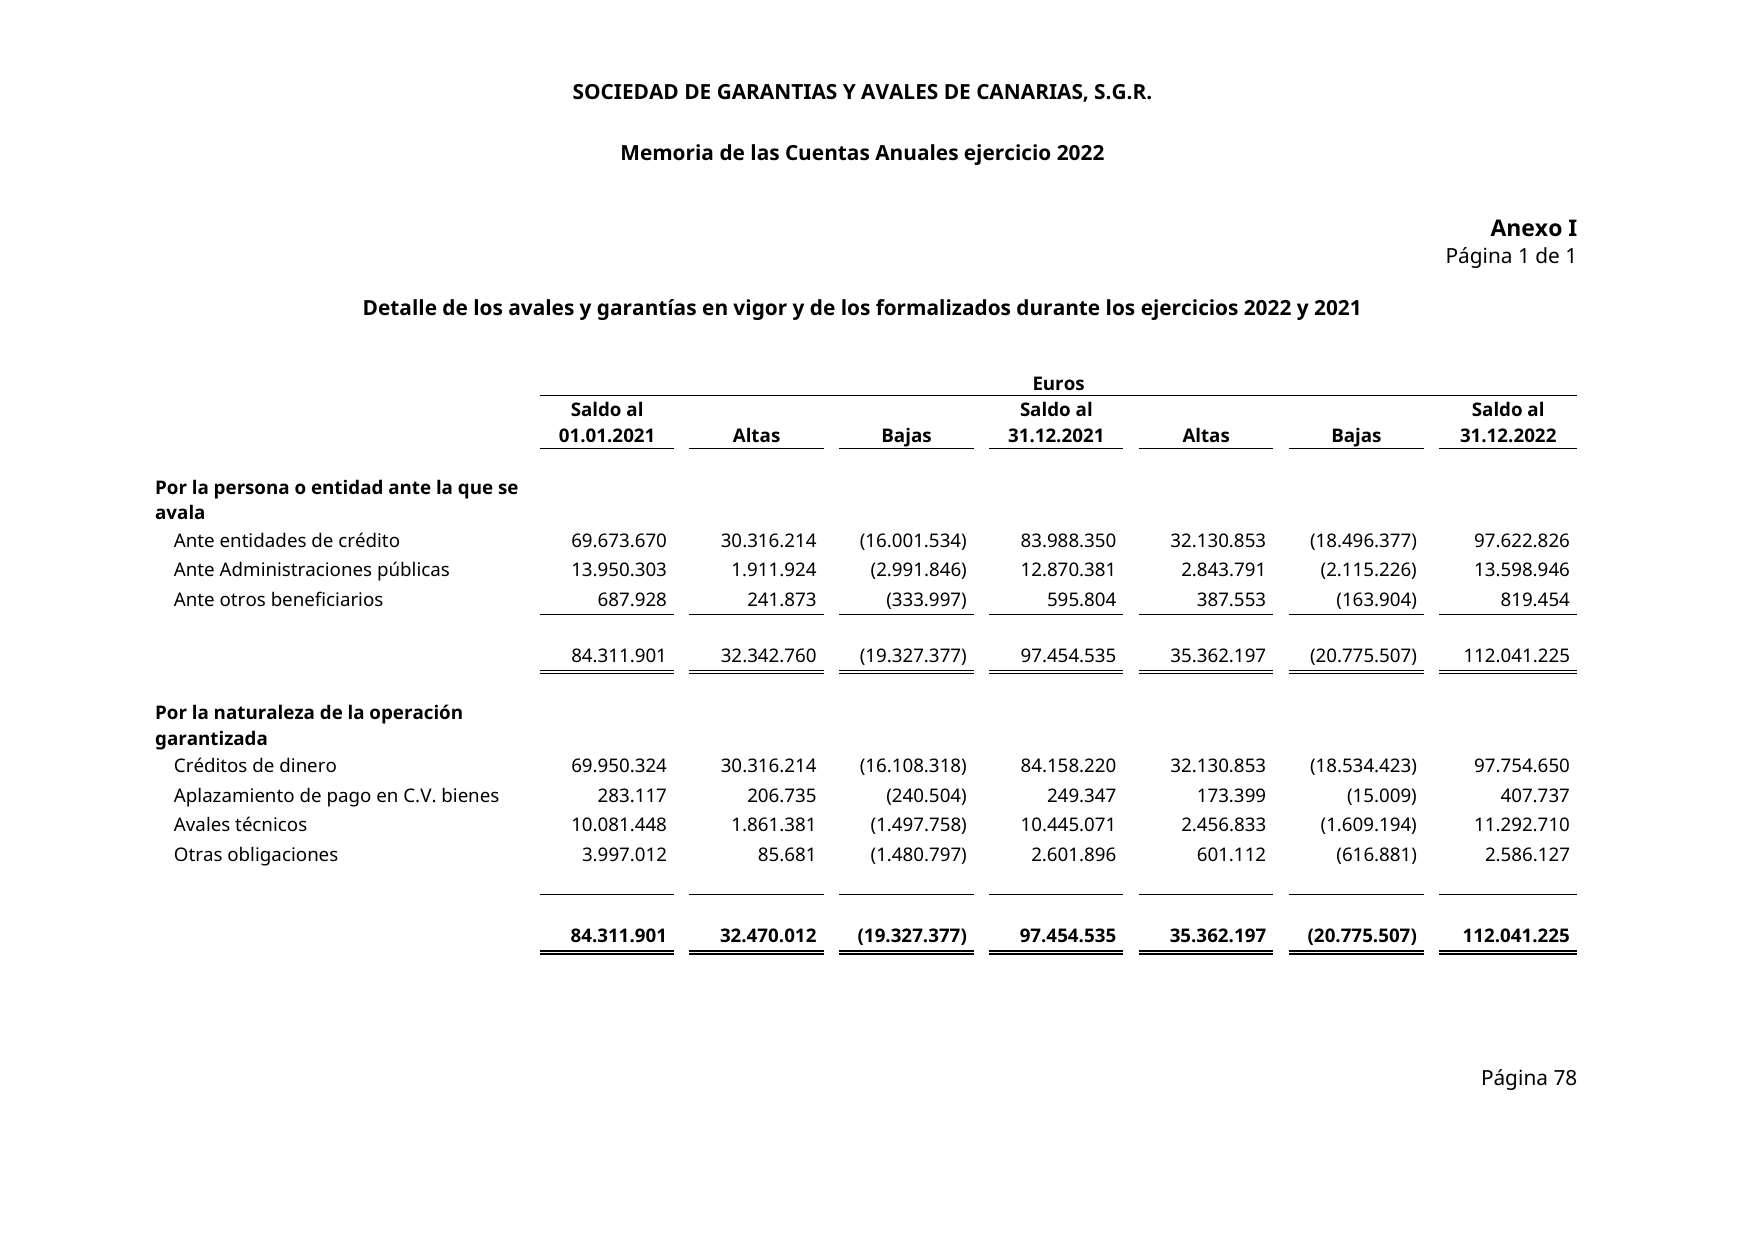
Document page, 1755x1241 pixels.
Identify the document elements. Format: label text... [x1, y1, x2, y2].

table_cell [839, 615, 974, 640]
table_cell [674, 670, 689, 700]
table_cell [1289, 674, 1424, 700]
table_cell [1139, 615, 1273, 640]
table_cell [1424, 810, 1439, 839]
table_cell (240.504) [839, 780, 974, 810]
table_cell Ante Administraciones públicas [148, 555, 540, 584]
table_cell [540, 895, 674, 921]
table_cell 1.861.381 [689, 810, 823, 839]
table_cell [1424, 448, 1439, 474]
table_cell [674, 894, 689, 921]
table_cell Aplazamiento de pago en C.V. bienes [148, 780, 540, 810]
table_cell [1273, 810, 1288, 839]
table_cell [148, 869, 540, 894]
table_cell 83.988.350 [989, 525, 1123, 554]
table_cell [974, 474, 989, 525]
table_cell [1123, 396, 1138, 422]
table_cell 11.292.710 [1439, 810, 1577, 839]
table_cell 12.870.381 [989, 555, 1123, 584]
table_cell 84.311.901 [540, 640, 674, 669]
table_cell [974, 921, 989, 950]
table_cell 249.347 [989, 780, 1123, 810]
table_cell [148, 921, 540, 950]
table_cell [540, 449, 674, 474]
table_cell [1424, 780, 1439, 810]
table_cell [1123, 839, 1138, 869]
table_cell 10.081.448 [540, 810, 674, 839]
table_cell [1139, 449, 1273, 474]
table_cell [974, 555, 989, 584]
table_cell [824, 839, 839, 869]
table_cell [824, 640, 839, 669]
table_cell 31.12.2021 [989, 422, 1123, 447]
table_cell 84.158.220 [989, 751, 1123, 780]
table_cell [1439, 869, 1577, 894]
table_cell [1123, 614, 1138, 640]
table_cell 31.12.2022 [1439, 422, 1577, 447]
table_cell [1289, 449, 1424, 474]
table_cell [974, 839, 989, 869]
table_cell [1123, 921, 1138, 950]
text Anexo I [148, 214, 1577, 241]
table_cell [1424, 700, 1439, 751]
table_cell [148, 640, 540, 669]
table_cell 30.316.214 [689, 525, 823, 554]
table_cell [674, 614, 689, 640]
table_cell 32.130.853 [1139, 525, 1273, 554]
table_cell [1273, 584, 1288, 613]
table_cell [989, 700, 1123, 751]
table_cell [1289, 700, 1424, 751]
table_cell [824, 921, 839, 950]
table_cell [824, 584, 839, 613]
table_cell [689, 674, 823, 700]
table_cell 173.399 [1139, 780, 1273, 810]
table_cell [839, 700, 974, 751]
table_cell [1424, 555, 1439, 584]
table_cell [689, 474, 823, 525]
table_cell [1123, 448, 1138, 474]
table_cell [974, 422, 989, 447]
table_cell [1273, 640, 1288, 669]
table_cell [1139, 674, 1273, 700]
table_cell (16.108.318) [839, 751, 974, 780]
table_cell 387.553 [1139, 584, 1273, 613]
table_cell [1273, 700, 1288, 751]
table_cell [148, 614, 540, 640]
table_cell [824, 422, 839, 447]
table_cell Altas [689, 422, 823, 447]
table_cell [1289, 474, 1424, 525]
table_cell (163.904) [1289, 584, 1424, 613]
table_cell [674, 474, 689, 525]
table_cell [1123, 751, 1138, 780]
table_cell [989, 449, 1123, 474]
table_cell (2.991.846) [839, 555, 974, 584]
table_cell [148, 670, 540, 700]
table_cell 10.445.071 [989, 810, 1123, 839]
table_cell 241.873 [689, 584, 823, 613]
table_cell [1424, 894, 1439, 921]
table_cell [974, 751, 989, 780]
table_cell [974, 448, 989, 474]
table_cell [839, 674, 974, 700]
table_cell [839, 895, 974, 921]
table_cell [1439, 449, 1577, 474]
table_cell [824, 869, 839, 894]
table_cell [1123, 474, 1138, 525]
table_cell Otras obligaciones [148, 839, 540, 869]
table_cell [974, 614, 989, 640]
table_cell [1273, 474, 1288, 525]
table_cell [1139, 700, 1273, 751]
table_cell [674, 422, 689, 447]
table_cell [1289, 869, 1424, 894]
table_cell 595.804 [989, 584, 1123, 613]
table_cell 01.01.2021 [540, 422, 674, 447]
table_cell [824, 396, 839, 422]
table_cell [824, 700, 839, 751]
table_cell [1289, 615, 1424, 640]
table_cell 2.456.833 [1139, 810, 1273, 839]
text Detalle de los avales y garantías en vigor y de los formalizados durante los ejercicios 2022 y 2021 [148, 293, 1577, 321]
table_cell [148, 894, 540, 921]
table_cell [1123, 780, 1138, 810]
table_cell [989, 895, 1123, 921]
table_cell [1424, 584, 1439, 613]
table_cell Saldo al [1439, 396, 1577, 422]
table_cell [689, 615, 823, 640]
table_cell [674, 396, 689, 422]
table_cell [689, 869, 823, 894]
table_cell [689, 396, 823, 422]
table_cell 112.041.225 [1439, 921, 1577, 950]
table_cell [839, 869, 974, 894]
table_cell [1139, 895, 1273, 921]
table_cell 601.112 [1139, 839, 1273, 869]
table_cell [1139, 869, 1273, 894]
table_cell 819.454 [1439, 584, 1577, 613]
table_cell [1424, 751, 1439, 780]
table_cell [1424, 839, 1439, 869]
table_cell [1273, 839, 1288, 869]
table_cell [989, 674, 1123, 700]
table_cell [1273, 614, 1288, 640]
table_cell [1439, 700, 1577, 751]
table_cell [1123, 555, 1138, 584]
table_cell (19.327.377) [839, 921, 974, 950]
table_cell [824, 448, 839, 474]
table_cell [974, 670, 989, 700]
table_cell 35.362.197 [1139, 921, 1273, 950]
table_cell [974, 640, 989, 669]
table_cell [1424, 525, 1439, 554]
table_cell [674, 839, 689, 869]
table_header [148, 370, 540, 395]
table_cell [1123, 422, 1138, 447]
table_cell [689, 700, 823, 751]
table_cell 407.737 [1439, 780, 1577, 810]
table_cell [824, 810, 839, 839]
table_cell [824, 614, 839, 640]
table_cell (16.001.534) [839, 525, 974, 554]
table_cell [839, 474, 974, 525]
table_cell (1.497.758) [839, 810, 974, 839]
table_cell [1289, 396, 1424, 422]
table_cell Por la persona o entidad ante la que se avala [148, 474, 540, 525]
table_cell [1273, 422, 1288, 447]
table_cell [1439, 895, 1577, 921]
table_cell [1273, 921, 1288, 950]
table_cell [689, 449, 823, 474]
table_cell [1424, 670, 1439, 700]
table_cell [1424, 614, 1439, 640]
table_cell Ante otros beneficiarios [148, 584, 540, 613]
table_cell (18.534.423) [1289, 751, 1424, 780]
table_cell [674, 780, 689, 810]
table_cell (2.115.226) [1289, 555, 1424, 584]
table_cell 1.911.924 [689, 555, 823, 584]
table_cell 97.454.535 [989, 640, 1123, 669]
table_cell [824, 474, 839, 525]
table_cell [974, 810, 989, 839]
table_cell 2.601.896 [989, 839, 1123, 869]
table_cell [689, 895, 823, 921]
table_cell Saldo al [540, 396, 674, 422]
table_cell (616.881) [1289, 839, 1424, 869]
table_cell [674, 640, 689, 669]
table_cell [974, 894, 989, 921]
table_cell 69.950.324 [540, 751, 674, 780]
table_cell [1424, 869, 1439, 894]
table_cell [974, 584, 989, 613]
table_cell [148, 422, 540, 447]
table_cell 32.470.012 [689, 921, 823, 950]
table_cell Por la naturaleza de la operación garantizada [148, 700, 540, 751]
table_cell [674, 555, 689, 584]
table_cell [824, 751, 839, 780]
table_cell [839, 449, 974, 474]
table_cell [1439, 674, 1577, 700]
table_cell [1123, 700, 1138, 751]
table_cell 32.342.760 [689, 640, 823, 669]
table_cell [1424, 422, 1439, 447]
table_cell [1273, 780, 1288, 810]
table_cell [1273, 396, 1288, 422]
table_cell 13.598.946 [1439, 555, 1577, 584]
table_cell 97.754.650 [1439, 751, 1577, 780]
table_cell Saldo al [989, 396, 1123, 422]
table_cell Bajas [839, 422, 974, 447]
table_cell [1289, 895, 1424, 921]
table_cell [989, 615, 1123, 640]
table_cell [1123, 869, 1138, 894]
table_cell (20.775.507) [1289, 640, 1424, 669]
table_cell [1439, 474, 1577, 525]
table_cell [1123, 525, 1138, 554]
table_cell [1123, 894, 1138, 921]
table_cell (333.997) [839, 584, 974, 613]
table_cell 112.041.225 [1439, 640, 1577, 669]
table_cell [1139, 474, 1273, 525]
table_cell [824, 780, 839, 810]
table_cell (15.009) [1289, 780, 1424, 810]
table_cell [1273, 670, 1288, 700]
table_cell (18.496.377) [1289, 525, 1424, 554]
table_cell [1424, 474, 1439, 525]
table_cell 97.454.535 [989, 921, 1123, 950]
table_cell [1123, 670, 1138, 700]
table_cell 84.311.901 [540, 921, 674, 950]
table_cell [974, 700, 989, 751]
table_cell [674, 525, 689, 554]
table_cell [1439, 615, 1577, 640]
table_cell 85.681 [689, 839, 823, 869]
table_cell [974, 396, 989, 422]
table_cell [974, 869, 989, 894]
table_cell [674, 921, 689, 950]
table_cell [1273, 525, 1288, 554]
table_cell [1123, 584, 1138, 613]
text Página 1 de 1 [148, 241, 1577, 268]
table_cell [1273, 894, 1288, 921]
table_cell Ante entidades de crédito [148, 525, 540, 554]
table_cell Altas [1139, 422, 1273, 447]
table_cell [674, 810, 689, 839]
table_cell [148, 395, 540, 422]
table_cell 2.843.791 [1139, 555, 1273, 584]
table_header Euros [540, 370, 1577, 395]
table_cell Créditos de dinero [148, 751, 540, 780]
table_cell [1273, 555, 1288, 584]
table_cell [824, 555, 839, 584]
table_cell (19.327.377) [839, 640, 974, 669]
table_cell 2.586.127 [1439, 839, 1577, 869]
table_cell [989, 869, 1123, 894]
table_cell [540, 615, 674, 640]
table_cell [1424, 640, 1439, 669]
table_cell [824, 670, 839, 700]
table_cell 30.316.214 [689, 751, 823, 780]
table_cell [824, 894, 839, 921]
table_cell 35.362.197 [1139, 640, 1273, 669]
table_cell [540, 674, 674, 700]
table_cell [839, 396, 974, 422]
table_cell 13.950.303 [540, 555, 674, 584]
table_cell [674, 584, 689, 613]
table_cell Bajas [1289, 422, 1424, 447]
table_cell [974, 525, 989, 554]
table_cell [974, 780, 989, 810]
table_cell [540, 474, 674, 525]
table_cell (20.775.507) [1289, 921, 1424, 950]
table_cell [1424, 921, 1439, 950]
table_cell 3.997.012 [540, 839, 674, 869]
table_cell [148, 448, 540, 474]
table_cell [1273, 751, 1288, 780]
table_cell 32.130.853 [1139, 751, 1273, 780]
table_cell [1424, 396, 1439, 422]
table_cell [1123, 640, 1138, 669]
table_cell 97.622.826 [1439, 525, 1577, 554]
table_cell [1123, 810, 1138, 839]
table_cell 283.117 [540, 780, 674, 810]
table_cell [1273, 448, 1288, 474]
table_cell (1.609.194) [1289, 810, 1424, 839]
table_cell [824, 525, 839, 554]
table_cell [1139, 396, 1273, 422]
table_cell 206.735 [689, 780, 823, 810]
table_cell [674, 700, 689, 751]
table_cell [1273, 869, 1288, 894]
table_cell (1.480.797) [839, 839, 974, 869]
table_cell [674, 448, 689, 474]
table_cell [540, 869, 674, 894]
table_cell 69.673.670 [540, 525, 674, 554]
table_cell [674, 751, 689, 780]
table_cell Avales técnicos [148, 810, 540, 839]
table_cell [540, 700, 674, 751]
table_cell 687.928 [540, 584, 674, 613]
table_cell [674, 869, 689, 894]
table_cell [989, 474, 1123, 525]
